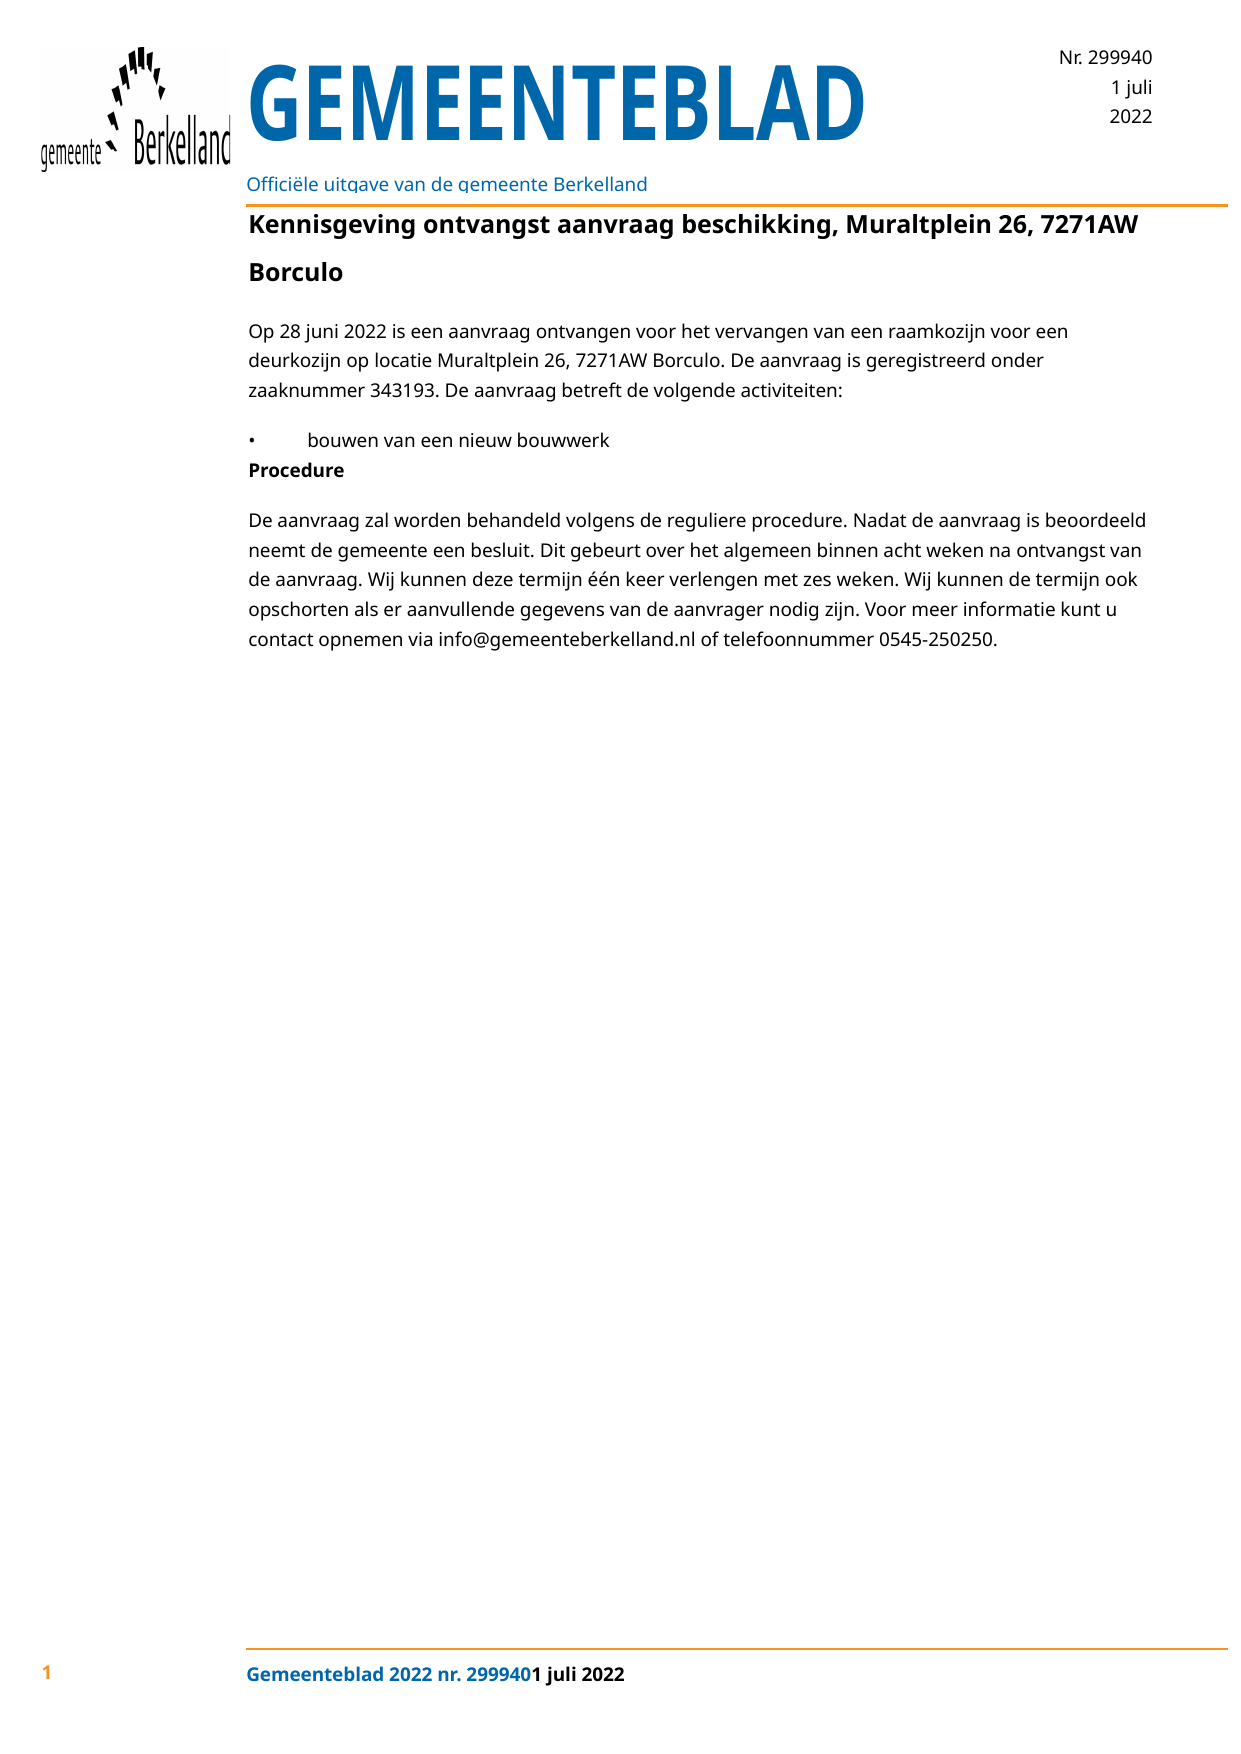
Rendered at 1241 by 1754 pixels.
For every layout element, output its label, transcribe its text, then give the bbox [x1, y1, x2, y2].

picture [41, 47, 231, 172]
text Op 28 juni 2022 is een aanvraag ontvangen voor het vervangen van een raamkozijn voor een deurkozijn op locatie Muraltplein 26, 7271AW Borculo. De aanvraag is geregistreerd onder zaaknummer 343193. De aanvraag betreft de volgende activiteiten: [248, 318, 1152, 403]
text Procedure [248, 457, 1152, 483]
text Kennisgeving ontvangst aanvraag beschikking, Muraltplein 26, 7271AW Borculo [248, 207, 1152, 288]
list bouwen van een nieuw bouwwerk [248, 427, 1152, 453]
text De aanvraag zal worden behandeld volgens de reguliere procedure. Nadat de aanvraag is beoordeeld neemt de gemeente een besluit. Dit gebeurt over het algemeen binnen acht weken na ontvangst van de aanvraag. Wij kunnen deze termijn één keer verlengen met zes weken. Wij kunnen de termijn ook opschorten als er aanvullende gegevens van de aanvrager nodig zijn. Voor meer informatie kunt u contact opnemen via info@gemeenteberkelland.nl of telefoonnummer 0545-250250. [248, 507, 1152, 652]
